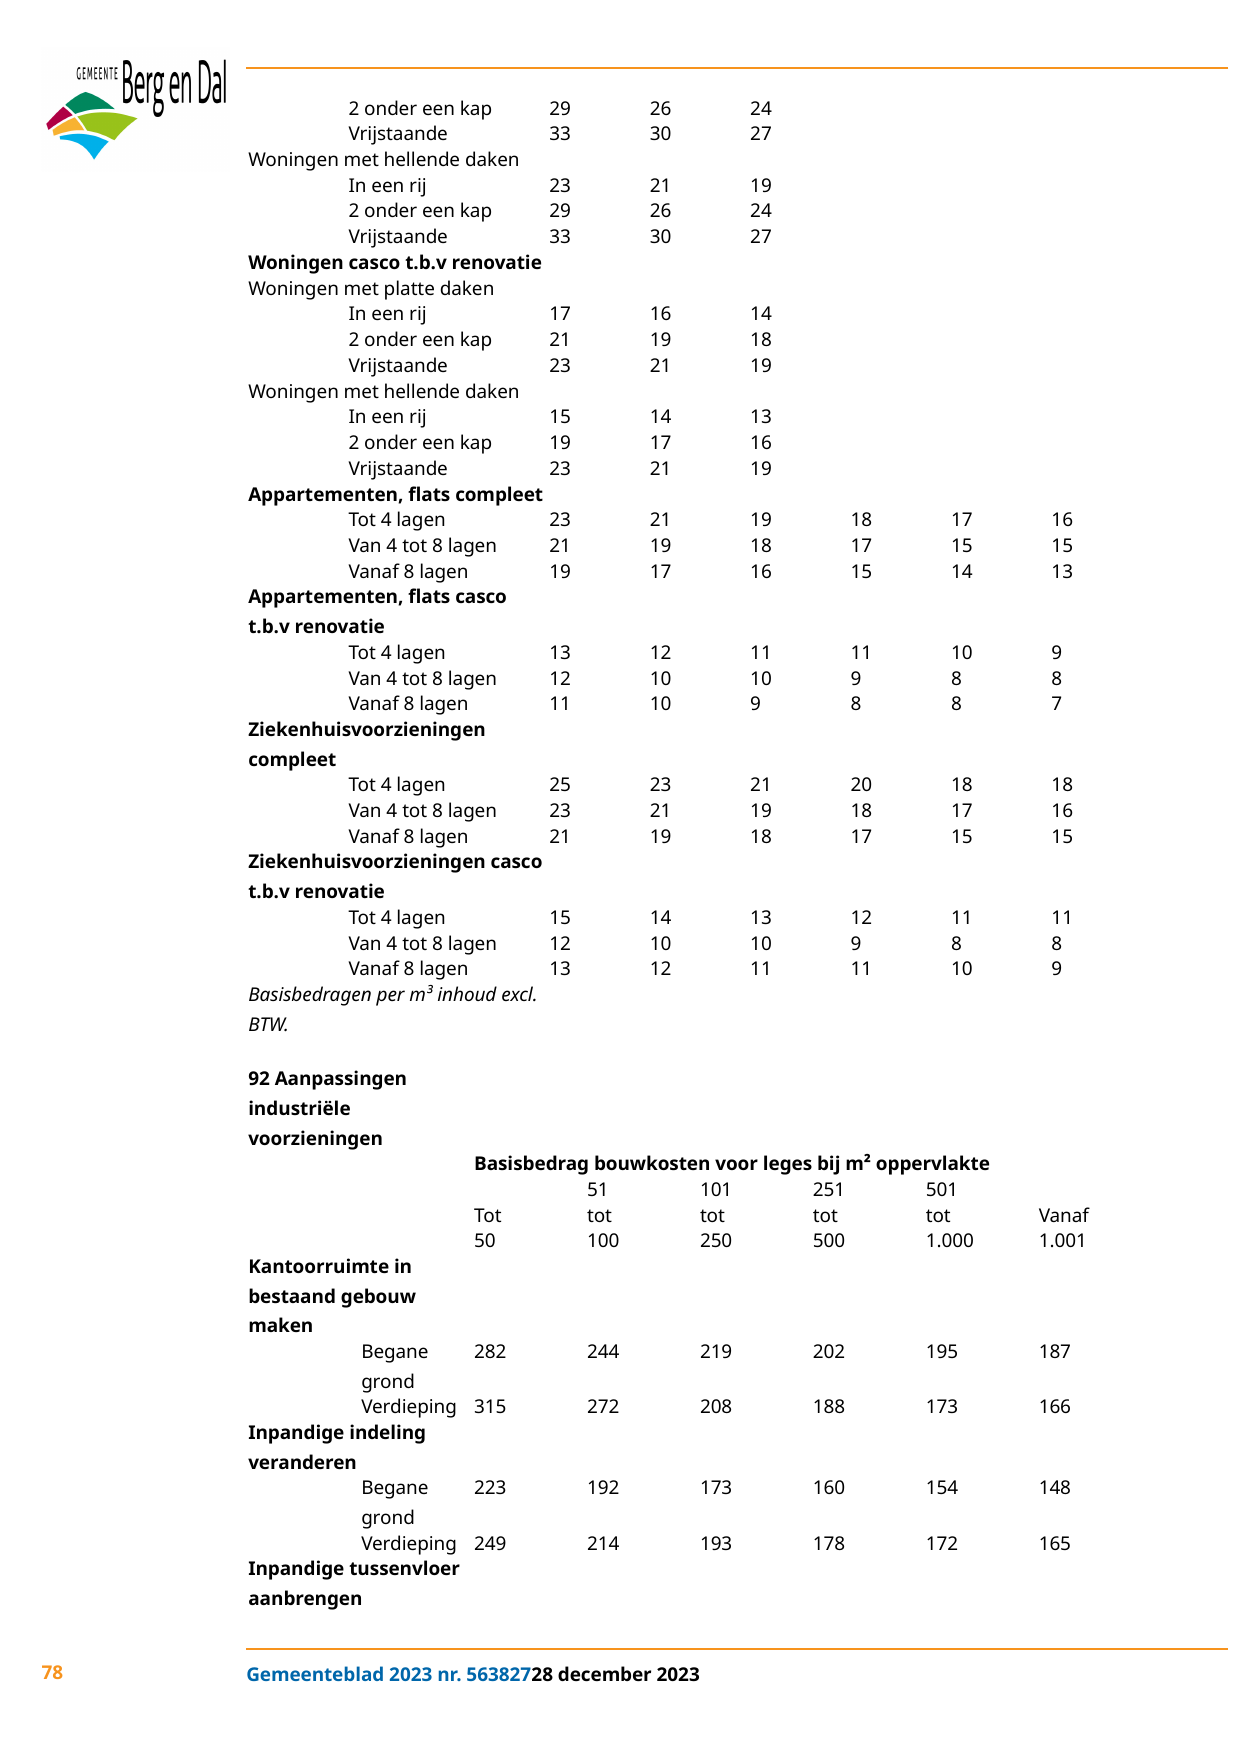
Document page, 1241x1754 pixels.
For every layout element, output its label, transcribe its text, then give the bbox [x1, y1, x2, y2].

table_cell [750, 146, 850, 172]
table_cell [248, 532, 348, 558]
table_cell 27 [750, 224, 850, 249]
table_cell 1.001 [1039, 1228, 1152, 1253]
table_cell [926, 1419, 1038, 1474]
table_cell [951, 249, 1051, 275]
table_cell 29 [549, 95, 649, 121]
table_cell [650, 481, 750, 506]
table_cell [951, 481, 1051, 506]
table_cell 11 [1051, 904, 1152, 930]
table_cell [850, 429, 951, 455]
table_cell [1051, 429, 1152, 455]
table_cell [248, 121, 348, 146]
table_cell Inpandige indeling veranderen [248, 1419, 474, 1474]
table_cell 26 [650, 95, 750, 121]
table_cell 21 [650, 172, 750, 198]
table_cell [248, 1475, 361, 1530]
table_cell [474, 1253, 587, 1338]
table_cell Vanaf 8 lagen [348, 558, 549, 584]
table_cell [951, 224, 1051, 249]
table_cell 12 [650, 639, 750, 665]
table_cell [951, 716, 1051, 771]
table_cell Vanaf 8 lagen [348, 690, 549, 716]
table_cell 15 [1051, 532, 1152, 558]
table_cell [700, 1556, 813, 1611]
table_cell 272 [587, 1394, 700, 1419]
table_cell tot [700, 1202, 813, 1228]
table_cell [650, 275, 750, 301]
table_cell [850, 716, 951, 771]
table_cell 148 [1039, 1475, 1152, 1530]
table_cell [813, 1253, 926, 1338]
table_cell Verdieping [361, 1394, 474, 1419]
table_header [474, 1066, 587, 1150]
table_cell Woningen casco t.b.v renovatie [248, 249, 549, 275]
table_cell 192 [587, 1475, 700, 1530]
table_cell 208 [700, 1394, 813, 1419]
table_cell [1051, 716, 1152, 771]
table_cell 51 [587, 1176, 700, 1202]
table_cell 11 [750, 955, 850, 981]
table_cell 14 [750, 301, 850, 326]
table_cell [850, 172, 951, 198]
table_cell 101 [700, 1176, 813, 1202]
table_cell [348, 1036, 449, 1062]
table_cell [1051, 1036, 1152, 1062]
table_cell [951, 95, 1051, 121]
table_cell [549, 716, 649, 771]
table_cell 27 [750, 121, 850, 146]
table_cell [449, 1036, 549, 1062]
table_cell [750, 275, 850, 301]
table_cell 15 [951, 823, 1051, 849]
table_cell [750, 716, 850, 771]
table_cell [248, 1202, 361, 1228]
table_cell Vrijstaande [348, 224, 549, 249]
table_header [587, 1066, 700, 1150]
table_cell tot [587, 1202, 700, 1228]
table_cell Vrijstaande [348, 352, 549, 378]
table_cell [951, 352, 1051, 378]
table_cell 29 [549, 198, 649, 223]
table_cell [361, 1176, 474, 1202]
table_cell 9 [1051, 955, 1152, 981]
table_cell 33 [549, 121, 649, 146]
table_cell [1051, 249, 1152, 275]
table_cell Woningen met hellende daken [248, 146, 549, 172]
table_cell 18 [1051, 771, 1152, 797]
table_cell Van 4 tot 8 lagen [348, 532, 549, 558]
table_cell [248, 429, 348, 455]
table_cell 187 [1039, 1338, 1152, 1393]
table_cell 15 [850, 558, 951, 584]
table_cell 9 [750, 690, 850, 716]
table_cell [248, 1338, 361, 1393]
table_cell 19 [750, 172, 850, 198]
table_cell 50 [474, 1228, 587, 1253]
table_cell [587, 1419, 700, 1474]
table_cell 9 [850, 930, 951, 955]
table_cell Vanaf [1039, 1202, 1152, 1228]
table_cell 9 [850, 665, 951, 690]
table_cell [650, 981, 750, 1036]
table_cell [750, 378, 850, 403]
table_cell Ziekenhuisvoorzieningen casco t.b.v renovatie [248, 849, 549, 904]
table_cell [1051, 378, 1152, 403]
table_cell [248, 797, 348, 823]
table_cell 19 [750, 506, 850, 532]
table_cell [650, 378, 750, 403]
table_cell Begane grond [361, 1338, 474, 1393]
table_cell 19 [650, 532, 750, 558]
table_cell Vrijstaande [348, 121, 549, 146]
table_cell [951, 455, 1051, 481]
table_cell [549, 146, 649, 172]
table_cell 11 [850, 639, 951, 665]
table_cell 214 [587, 1530, 700, 1556]
table_cell 21 [549, 532, 649, 558]
table_cell 19 [650, 326, 750, 352]
table_cell [587, 1253, 700, 1338]
table_cell 12 [549, 665, 649, 690]
table_cell [248, 1150, 361, 1176]
table_cell 18 [951, 771, 1051, 797]
table_cell 2 onder een kap [348, 429, 549, 455]
table_cell 19 [750, 797, 850, 823]
table_cell [1051, 849, 1152, 904]
table_cell 10 [951, 955, 1051, 981]
table_cell 166 [1039, 1394, 1152, 1419]
table_header [926, 1066, 1038, 1150]
table_cell Vanaf 8 lagen [348, 823, 549, 849]
table_cell [850, 352, 951, 378]
table_cell [248, 639, 348, 665]
table_cell 33 [549, 224, 649, 249]
table_cell [1051, 981, 1152, 1036]
table_cell 8 [1051, 665, 1152, 690]
table_cell In een rij [348, 404, 549, 429]
table_cell Appartementen, flats casco t.b.v renovatie [248, 584, 549, 639]
table_cell 15 [1051, 823, 1152, 849]
table_cell 24 [750, 95, 850, 121]
table_cell 24 [750, 198, 850, 223]
table_cell [650, 849, 750, 904]
table_cell [850, 584, 951, 639]
table_cell [750, 249, 850, 275]
table_cell Woningen met platte daken [248, 275, 549, 301]
table_cell [1039, 1176, 1152, 1202]
table_cell 501 [926, 1176, 1038, 1202]
table_cell 21 [650, 797, 750, 823]
table_cell 18 [750, 823, 850, 849]
table_cell 8 [951, 930, 1051, 955]
table_cell 250 [700, 1228, 813, 1253]
table_cell Tot 4 lagen [348, 639, 549, 665]
table_cell 13 [750, 904, 850, 930]
table_cell 202 [813, 1338, 926, 1393]
table_cell 16 [650, 301, 750, 326]
table_cell 26 [650, 198, 750, 223]
table_cell [850, 455, 951, 481]
table_cell [549, 378, 649, 403]
table_cell 11 [549, 690, 649, 716]
table_cell 11 [951, 904, 1051, 930]
table_cell [361, 1150, 474, 1176]
table_cell 8 [951, 690, 1051, 716]
table_cell [850, 981, 951, 1036]
table_cell 17 [951, 506, 1051, 532]
table_cell Basisbedrag bouwkosten voor leges bij m² oppervlakte [474, 1150, 1152, 1176]
table_cell [951, 584, 1051, 639]
table_cell [248, 904, 348, 930]
table_cell [248, 955, 348, 981]
table_cell [1051, 198, 1152, 223]
table_cell [926, 1253, 1038, 1338]
table_cell [951, 301, 1051, 326]
table_cell 8 [850, 690, 951, 716]
table_cell [248, 558, 348, 584]
table_cell 14 [650, 404, 750, 429]
table_cell tot [813, 1202, 926, 1228]
table_cell 154 [926, 1475, 1038, 1530]
table_cell [951, 849, 1051, 904]
table_cell [951, 326, 1051, 352]
table_cell 20 [850, 771, 951, 797]
table_cell [951, 378, 1051, 403]
table_cell [248, 1036, 348, 1062]
table_cell 23 [549, 506, 649, 532]
table_cell [1039, 1419, 1152, 1474]
table_cell [850, 404, 951, 429]
table_cell 21 [549, 326, 649, 352]
table_cell 21 [549, 823, 649, 849]
table_cell 30 [650, 121, 750, 146]
table_cell Tot [474, 1202, 587, 1228]
table_cell 19 [650, 823, 750, 849]
table_cell 10 [650, 665, 750, 690]
table_cell [549, 849, 649, 904]
table_cell [248, 1228, 361, 1253]
table_cell [750, 584, 850, 639]
table_cell [951, 146, 1051, 172]
table_cell 244 [587, 1338, 700, 1393]
table_cell [248, 455, 348, 481]
table_cell 18 [750, 326, 850, 352]
table_cell [248, 665, 348, 690]
table_cell Tot 4 lagen [348, 771, 549, 797]
table_cell [850, 249, 951, 275]
table_cell [951, 429, 1051, 455]
table_cell [474, 1556, 587, 1611]
table_cell [248, 172, 348, 198]
table_cell [248, 352, 348, 378]
table_cell 21 [650, 352, 750, 378]
table_cell 17 [951, 797, 1051, 823]
table_cell [951, 1036, 1051, 1062]
table_cell 173 [926, 1394, 1038, 1419]
table_cell Van 4 tot 8 lagen [348, 930, 549, 955]
table_cell [248, 326, 348, 352]
table_cell [951, 404, 1051, 429]
table_cell 13 [549, 639, 649, 665]
table_cell 8 [951, 665, 1051, 690]
table_cell 16 [750, 558, 850, 584]
table_cell 30 [650, 224, 750, 249]
table_cell [850, 198, 951, 223]
table_header [813, 1066, 926, 1150]
table_cell [1051, 275, 1152, 301]
table_cell 13 [1051, 558, 1152, 584]
table_cell 23 [549, 352, 649, 378]
table_cell 14 [650, 904, 750, 930]
table_cell 13 [750, 404, 850, 429]
table_cell [549, 481, 649, 506]
table_cell [1051, 172, 1152, 198]
table_cell 2 onder een kap [348, 326, 549, 352]
table_cell [813, 1419, 926, 1474]
table_cell 17 [850, 823, 951, 849]
table_header 92 Aanpassingen industriële voorzieningen [248, 1066, 474, 1150]
table_cell [650, 249, 750, 275]
table_cell 21 [650, 506, 750, 532]
table_cell [248, 198, 348, 223]
table_cell [850, 224, 951, 249]
table_cell Van 4 tot 8 lagen [348, 665, 549, 690]
table_cell [474, 1419, 587, 1474]
table_cell [248, 224, 348, 249]
table_cell 19 [549, 429, 649, 455]
table_cell 165 [1039, 1530, 1152, 1556]
table_cell [248, 1394, 361, 1419]
table_cell 23 [549, 797, 649, 823]
table_cell 195 [926, 1338, 1038, 1393]
table_cell [248, 1530, 361, 1556]
table_cell Vanaf 8 lagen [348, 955, 549, 981]
table_cell 19 [750, 455, 850, 481]
table_cell 10 [650, 690, 750, 716]
table_cell Inpandige tussenvloer aanbrengen [248, 1556, 474, 1611]
table_cell 15 [549, 904, 649, 930]
table_cell [248, 506, 348, 532]
table_cell [1051, 404, 1152, 429]
table_cell 23 [549, 455, 649, 481]
table_cell 18 [850, 506, 951, 532]
table_cell [813, 1556, 926, 1611]
table_cell 10 [750, 930, 850, 955]
table_cell 2 onder een kap [348, 95, 549, 121]
table_cell 12 [549, 930, 649, 955]
table_cell 17 [650, 429, 750, 455]
table_cell 12 [850, 904, 951, 930]
table_cell [750, 849, 850, 904]
table_cell [248, 823, 348, 849]
table_header [700, 1066, 813, 1150]
table_cell [549, 981, 649, 1036]
table_cell 219 [700, 1338, 813, 1393]
table_cell [650, 146, 750, 172]
table_cell Vrijstaande [348, 455, 549, 481]
table_cell [474, 1176, 587, 1202]
table_cell 188 [813, 1394, 926, 1419]
table_cell [1051, 224, 1152, 249]
table_cell [750, 981, 850, 1036]
table_cell [549, 275, 649, 301]
table_cell [850, 481, 951, 506]
table_cell [650, 584, 750, 639]
table_cell [1051, 352, 1152, 378]
table_cell 7 [1051, 690, 1152, 716]
table_cell Verdieping [361, 1530, 474, 1556]
table_cell [850, 326, 951, 352]
table_cell 17 [850, 532, 951, 558]
table_cell [549, 249, 649, 275]
table_cell [1039, 1556, 1152, 1611]
picture [41, 47, 231, 172]
table_cell Ziekenhuisvoorzieningen compleet [248, 716, 549, 771]
table_cell 223 [474, 1475, 587, 1530]
table_cell 13 [549, 955, 649, 981]
table_cell [850, 301, 951, 326]
table_cell [248, 771, 348, 797]
table_cell [951, 981, 1051, 1036]
table_cell 9 [1051, 639, 1152, 665]
table_cell [926, 1556, 1038, 1611]
table_cell [850, 1036, 951, 1062]
table_cell Appartementen, flats compleet [248, 481, 549, 506]
table_cell 16 [1051, 506, 1152, 532]
table_cell [700, 1253, 813, 1338]
table_cell [549, 584, 649, 639]
table_cell In een rij [348, 172, 549, 198]
table_header [1039, 1066, 1152, 1150]
table_cell [248, 301, 348, 326]
table_cell [850, 849, 951, 904]
table_cell [361, 1228, 474, 1253]
table_cell 17 [650, 558, 750, 584]
table_cell 12 [650, 955, 750, 981]
table_cell 18 [750, 532, 850, 558]
table_cell 500 [813, 1228, 926, 1253]
table_cell Woningen met hellende daken [248, 378, 549, 403]
table_cell Begane grond [361, 1475, 474, 1530]
table_cell 172 [926, 1530, 1038, 1556]
table_cell [1051, 455, 1152, 481]
table_cell Kantoorruimte in bestaand gebouw maken [248, 1253, 474, 1338]
table_cell [1039, 1253, 1152, 1338]
table_cell [750, 481, 850, 506]
table_cell 19 [549, 558, 649, 584]
table_cell [750, 1036, 850, 1062]
table_cell 10 [650, 930, 750, 955]
table_cell 160 [813, 1475, 926, 1530]
table_cell 10 [750, 665, 850, 690]
table_cell Basisbedragen per m³ inhoud excl. BTW. [248, 981, 549, 1036]
table_cell 21 [750, 771, 850, 797]
table_cell 17 [549, 301, 649, 326]
table_cell [549, 1036, 649, 1062]
table_cell 178 [813, 1530, 926, 1556]
table_cell [951, 198, 1051, 223]
table_cell 15 [549, 404, 649, 429]
table_cell [951, 275, 1051, 301]
table_cell 11 [850, 955, 951, 981]
table_cell Tot 4 lagen [348, 506, 549, 532]
table_cell [248, 404, 348, 429]
table_cell 249 [474, 1530, 587, 1556]
table_cell 21 [650, 455, 750, 481]
table_cell [1051, 301, 1152, 326]
table_cell [1051, 584, 1152, 639]
table_cell 1.000 [926, 1228, 1038, 1253]
table_cell [248, 1176, 361, 1202]
table_cell [248, 690, 348, 716]
table_cell [850, 121, 951, 146]
table_cell [1051, 95, 1152, 121]
table_cell 173 [700, 1475, 813, 1530]
table_cell [1051, 481, 1152, 506]
table_cell 282 [474, 1338, 587, 1393]
table_cell [650, 1036, 750, 1062]
table_cell In een rij [348, 301, 549, 326]
table_cell 15 [951, 532, 1051, 558]
table_cell tot [926, 1202, 1038, 1228]
table_cell [248, 930, 348, 955]
table_cell 23 [549, 172, 649, 198]
table_cell 11 [750, 639, 850, 665]
table_cell 16 [750, 429, 850, 455]
table_cell 16 [1051, 797, 1152, 823]
table_cell [700, 1419, 813, 1474]
table_cell 19 [750, 352, 850, 378]
table_cell Tot 4 lagen [348, 904, 549, 930]
table_cell [951, 172, 1051, 198]
table_cell [587, 1556, 700, 1611]
table_cell 251 [813, 1176, 926, 1202]
table_cell 2 onder een kap [348, 198, 549, 223]
table_cell [951, 121, 1051, 146]
table_cell 25 [549, 771, 649, 797]
table_cell [650, 716, 750, 771]
table_cell 18 [850, 797, 951, 823]
table_cell 10 [951, 639, 1051, 665]
table_cell 100 [587, 1228, 700, 1253]
table_cell [1051, 326, 1152, 352]
table_cell 8 [1051, 930, 1152, 955]
table_cell Van 4 tot 8 lagen [348, 797, 549, 823]
table_cell [850, 146, 951, 172]
table_cell [1051, 146, 1152, 172]
table_cell [850, 275, 951, 301]
table_cell 23 [650, 771, 750, 797]
table_cell 315 [474, 1394, 587, 1419]
table_cell [248, 95, 348, 121]
table_cell 14 [951, 558, 1051, 584]
table_cell [1051, 121, 1152, 146]
table_cell [850, 378, 951, 403]
table_cell [361, 1202, 474, 1228]
table_cell [850, 95, 951, 121]
table_cell 193 [700, 1530, 813, 1556]
